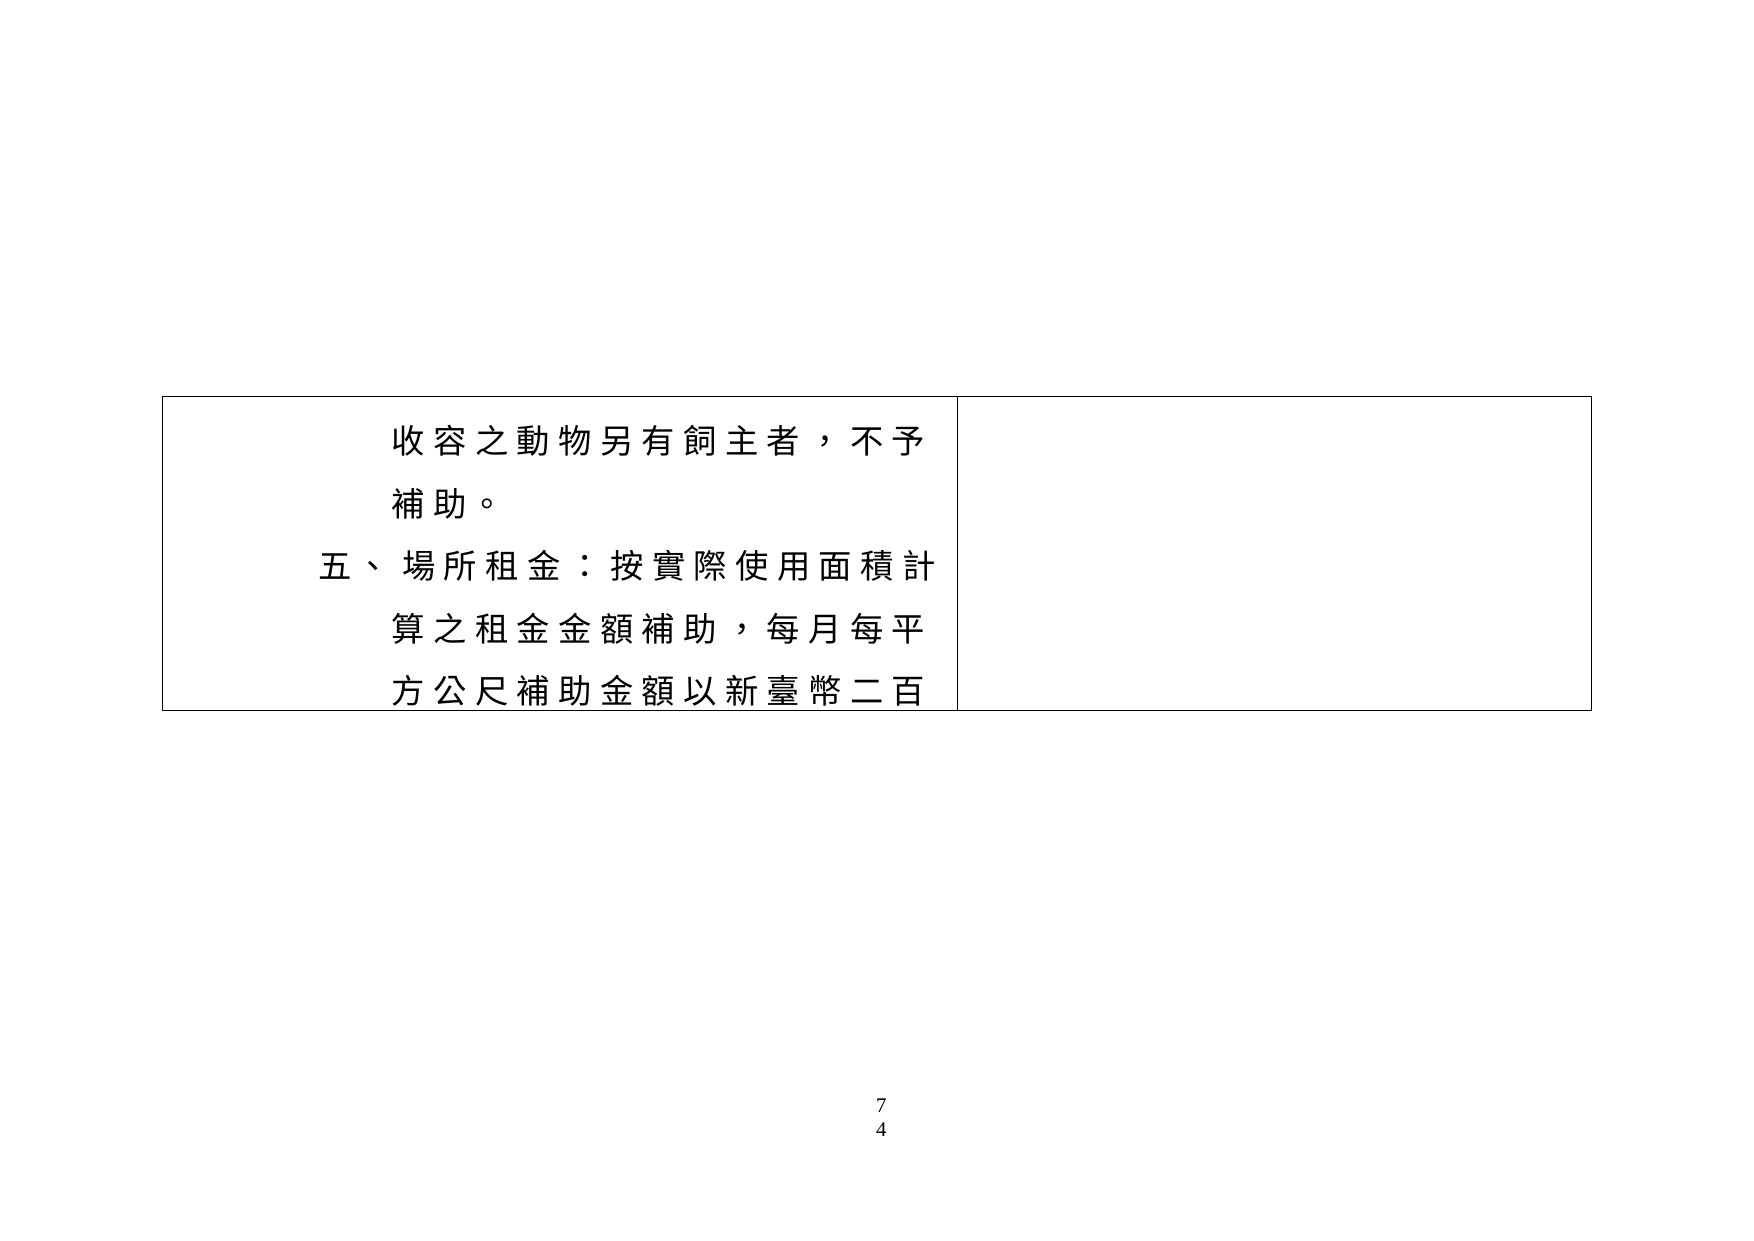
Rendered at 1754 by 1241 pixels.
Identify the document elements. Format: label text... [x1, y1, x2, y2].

table_cell 收容之動物另有飼主者，不予補助。 五、場所租金：按實際使用面積計算之租金金額補助，每月每平方公尺補助金額以新臺幣二百 [163, 397, 957, 710]
table_cell [958, 397, 1591, 710]
